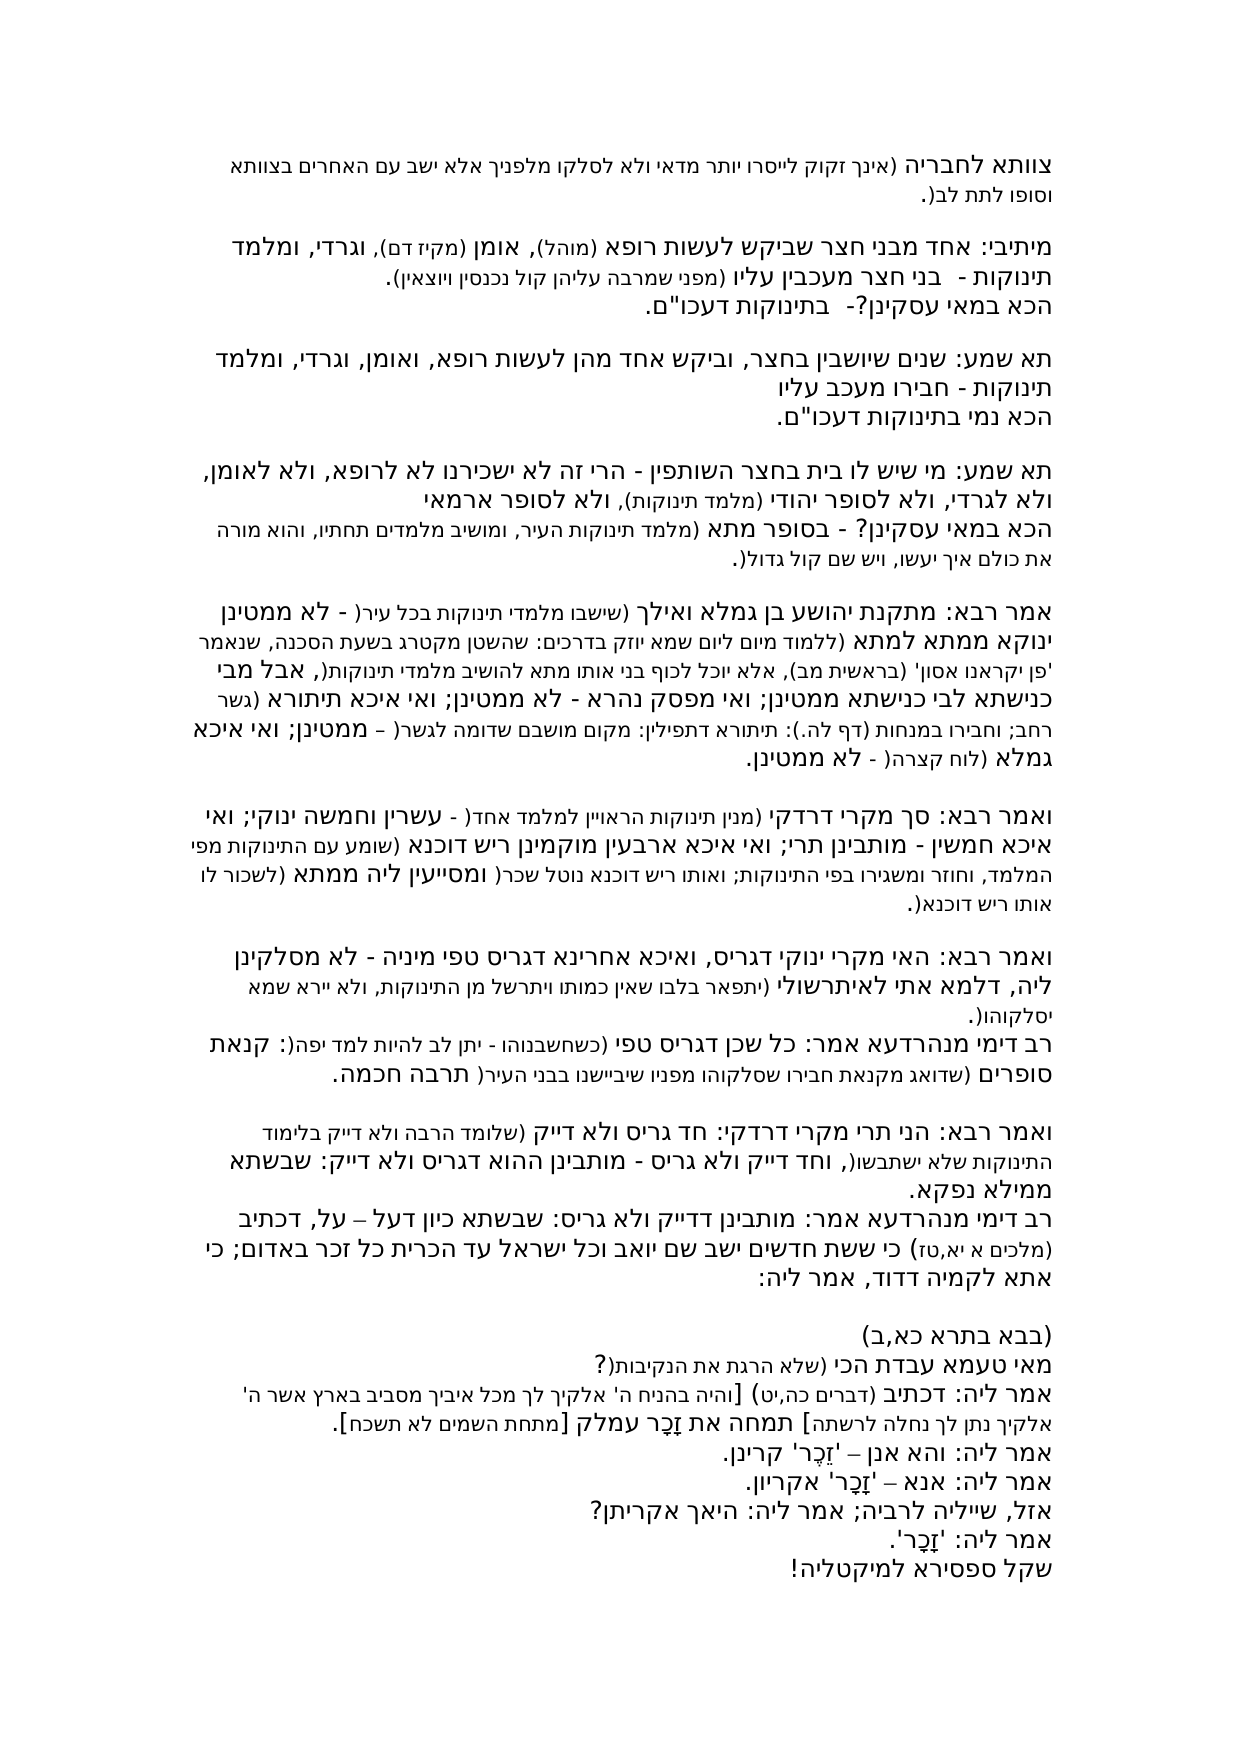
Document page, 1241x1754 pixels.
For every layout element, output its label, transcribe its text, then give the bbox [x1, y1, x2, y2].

text אמר ליה: והא אנן – 'זֵכֶר' קרינן. [187, 1438, 1053, 1467]
text אזל, שייליה לרביה; אמר ליה: היאך אקריתן? [187, 1496, 1053, 1525]
text צוותא לחבריה (אינך זקוק לייסרו יותר מדאי ולא לסלקו מלפניך אלא ישב עם האחרים בצוותא וסופו לתת לב(. [187, 150, 1053, 208]
text ואמר רבא: האי מקרי ינוקי דגריס, ואיכא אחרינא דגריס טפי מיניה - לא מסלקינן ליה, דלמא אתי לאיתרשולי (יתפאר בלבו שאין כמותו ויתרשל מן התינוקות, ולא יירא שמא יסלקוהו(. [187, 942, 1053, 1029]
text ואמר רבא: סך מקרי דרדקי (מנין תינוקות הראויין למלמד אחד( - עשרין וחמשה ינוקי; ואי איכא חמשין - מותבינן תרי; ואי איכא ארבעין מוקמינן ריש דוכנא (שומע עם התינוקות מפי המלמד, וחוזר ומשגירו בפי התינוקות; ואותו ריש דוכנא נוטל שכר( ומסייעין ליה ממתא (לשכור לו אותו ריש דוכנא(. [187, 801, 1053, 918]
text תא שמע: מי שיש לו בית בחצר השותפין - הרי זה לא ישכירנו לא לרופא, ולא לאומן, ולא לגרדי, ולא לסופר יהודי (מלמד תינוקות), ולא לסופר ארמאי [187, 456, 1053, 514]
text מאי טעמא עבדת הכי (שלא הרגת את הנקיבות(? [187, 1350, 1053, 1379]
text (בבא בתרא כא,ב) [187, 1321, 1053, 1350]
text אמר ליה: 'זָכָר'. [187, 1525, 1053, 1554]
text שקל ספסירא למיקטליה! [187, 1554, 1053, 1584]
text אמר רבא: מתקנת יהושע בן גמלא ואילך (שישבו מלמדי תינוקות בכל עיר( - לא ממטינן ינוקא ממתא למתא (ללמוד מיום ליום שמא יוזק בדרכים: שהשטן מקטרג בשעת הסכנה, שנאמר 'פן יקראנו אסון' (בראשית מב), אלא יוכל לכוף בני אותו מתא להושיב מלמדי תינוקות(, אבל מבי כנישתא לבי כנישתא ממטינן; ואי מפסק נהרא - לא ממטינן; ואי איכא תיתורא (גשר רחב; וחבירו במנחות (דף לה.): תיתורא דתפילין: מקום מושבם שדומה לגשר( – ממטינן; ואי איכא גמלא (לוח קצרה( - לא ממטינן. [187, 597, 1053, 772]
text תא שמע: שנים שיושבין בחצר, וביקש אחד מהן לעשות רופא, ואומן, וגרדי, ומלמד תינוקות - חבירו מעכב עליו [187, 344, 1053, 403]
text רב דימי מנהרדעא אמר: מותבינן דדייק ולא גריס: שבשתא כיון דעל – על, דכתיב (מלכים א יא,טז) כי ששת חדשים ישב שם יואב וכל ישראל עד הכרית כל זכר באדום; כי אתא לקמיה דדוד, אמר ליה: [187, 1204, 1053, 1292]
text ואמר רבא: הני תרי מקרי דרדקי: חד גריס ולא דייק (שלומד הרבה ולא דייק בלימוד התינוקות שלא ישתבשו(, וחד דייק ולא גריס - מותבינן ההוא דגריס ולא דייק: שבשתא ממילא נפקא. [187, 1117, 1053, 1204]
text אמר ליה: אנא – 'זָכָר' אקריון. [187, 1467, 1053, 1496]
text מיתיבי: אחד מבני חצר שביקש לעשות רופא (מוהל), אומן (מקיז דם), וגרדי, ומלמד תינוקות - בני חצר מעכבין עליו (מפני שמרבה עליהן קול נכנסין ויוצאין). [187, 232, 1053, 291]
text הכא במאי עסקינן? - בסופר מתא (מלמד תינוקות העיר, ומושיב מלמדים תחתיו, והוא מורה את כולם איך יעשו, ויש שם קול גדול(. [187, 514, 1053, 573]
text רב דימי מנהרדעא אמר: כל שכן דגריס טפי (כשחשבנוהו - יתן לב להיות למד יפה(: קנאת סופרים (שדואג מקנאת חבירו שסלקוהו מפניו שיביישנו בבני העיר( תרבה חכמה. [187, 1029, 1053, 1088]
text אמר ליה: דכתיב (דברים כה,יט) [והיה בהניח ה' אלקיך לך מכל איביך מסביב בארץ אשר ה' אלקיך נתן לך נחלה לרשתה] תמחה את זָכָר עמלק [מתחת השמים לא תשכח]. [187, 1379, 1053, 1438]
text הכא נמי בתינוקות דעכו"ם. [187, 403, 1053, 432]
text הכא במאי עסקינן?- בתינוקות דעכו"ם. [187, 291, 1053, 320]
